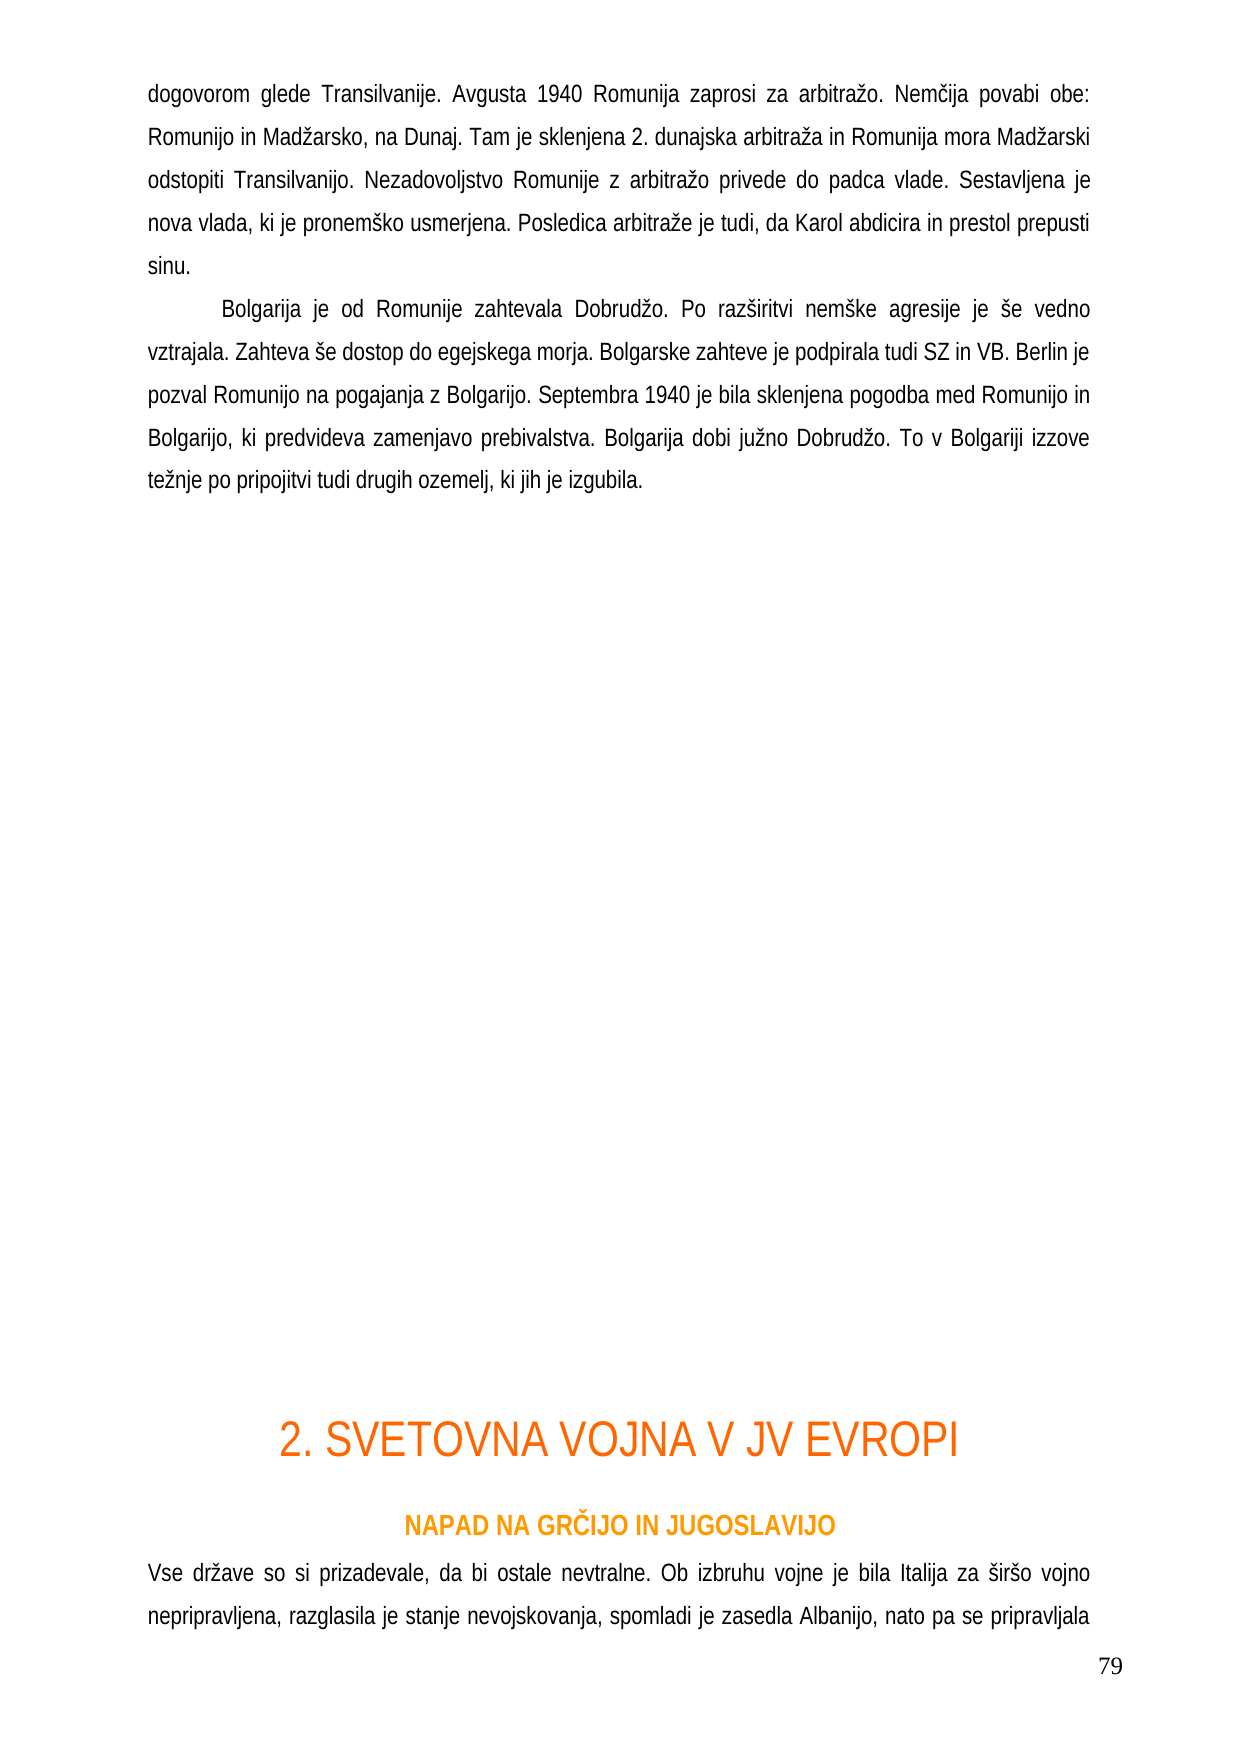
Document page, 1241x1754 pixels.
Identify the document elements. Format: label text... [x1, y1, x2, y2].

text Vse države so si prizadevale, da bi ostale nevtralne. Ob izbruhu vojne je bila Italija za širšo vojno nepripravljena, razglasila je stanje nevojskovanja, spomladi je zasedla Albanijo, nato pa se pripravljala [148, 1558, 1093, 1630]
text NAPAD NA GRČIJO IN JUGOSLAVIJO [148, 1508, 1093, 1542]
text dogovorom glede Transilvanije. Avgusta 1940 Romunija zaprosi za arbitražo. Nemčija povabi obe: Romunijo in Madžarsko, na Dunaj. Tam je sklenjena 2. dunajska arbitraža in Romunija mora Madžarski odstopiti Transilvanijo. Nezadovoljstvo Romunije z arbitražo privede do padca vlade. Sestavljena je nova vlada, ki je pronemško usmerjena. Posledica arbitraže je tudi, da Karol abdicira in prestol prepusti sinu. [148, 79, 1093, 279]
text Bolgarija je od Romunije zahtevala Dobrudžo. Po razširitvi nemške agresije je še vedno vztrajala. Zahteva še dostop do egejskega morja. Bolgarske zahteve je podpirala tudi SZ in VB. Berlin je pozval Romunijo na pogajanja z Bolgarijo. Septembra 1940 je bila sklenjena pogodba med Romunijo in Bolgarijo, ki predvideva zamenjavo prebivalstva. Bolgarija dobi južno Dobrudžo. To v Bolgariji izzove težnje po pripojitvi tudi drugih ozemelj, ki jih je izgubila. [148, 294, 1093, 494]
text 2. SVETOVNA VOJNA V JV EVROPI [148, 1410, 1093, 1467]
